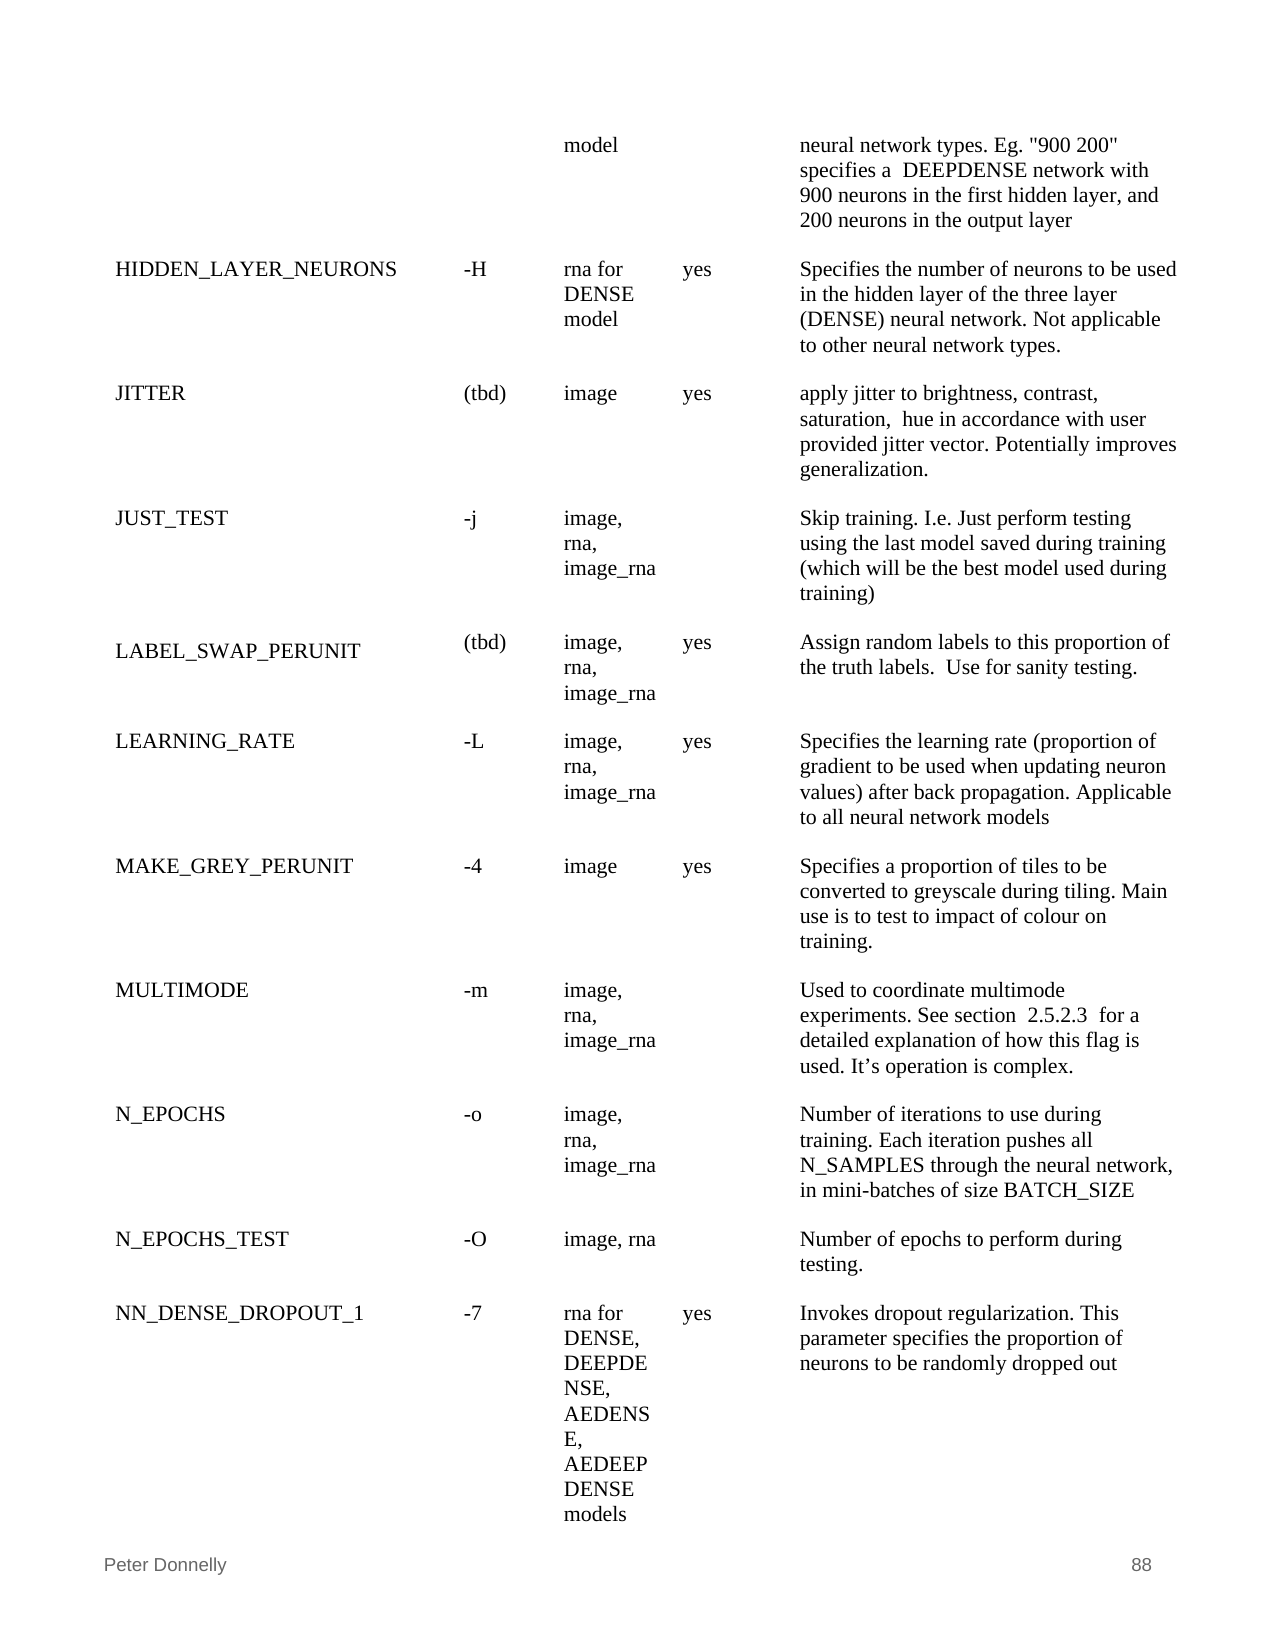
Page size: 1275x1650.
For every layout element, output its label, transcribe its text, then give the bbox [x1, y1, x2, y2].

table_cell [671, 965, 788, 1089]
table_cell LEARNING_RATE [104, 716, 452, 841]
table_cell Used to coordinate multimode experiments. See section 2.5.2.3 for a detailed explanation of how this flag is used. It’s operation is complex. [788, 965, 1189, 1089]
table_cell image, rna, image_rna [552, 617, 671, 716]
table_cell [671, 493, 788, 617]
table_cell Number of iterations to use during training. Each iteration pushes all N_SAMPLES through the neural network, in mini-batches of size BATCH_SIZE [788, 1090, 1189, 1214]
table_cell image, rna [552, 1214, 671, 1288]
table_cell image, rna, image_rna [552, 493, 671, 617]
table_cell (tbd) [452, 369, 552, 493]
table_cell Specifies the number of neurons to be used in the hidden layer of the three layer (DENSE) neural network. Not applicable to other neural network types. [788, 244, 1189, 368]
table_cell yes [671, 369, 788, 493]
table_cell -j [452, 493, 552, 617]
table_cell image, rna, image_rna [552, 716, 671, 841]
table_cell neural network types. Eg. "900 200" specifies a DEEPDENSE network with 900 neurons in the first hidden layer, and 200 neurons in the output layer [788, 120, 1189, 244]
table_cell image [552, 841, 671, 965]
table_cell LABEL_SWAP_PERUNIT [104, 617, 452, 716]
table_cell apply jitter to brightness, contrast, saturation, hue in accordance with user provided jitter vector. Potentially improves generalization. [788, 369, 1189, 493]
table_cell Skip training. I.e. Just perform testing using the last model saved during training (which will be the best model used during training) [788, 493, 1189, 617]
table_cell Specifies a proportion of tiles to be converted to greyscale during tiling. Main use is to test to impact of colour on training. [788, 841, 1189, 965]
table_cell rna for DENSE, DEEPDENSE, AEDENSE, AEDEEPDENSE models [552, 1288, 671, 1538]
table_cell model [552, 120, 671, 244]
table_cell [452, 120, 552, 244]
table_cell NN_DENSE_DROPOUT_1 [104, 1288, 452, 1538]
table_cell [671, 1090, 788, 1214]
table_cell yes [671, 1288, 788, 1538]
table_cell N_EPOCHS [104, 1090, 452, 1214]
table_cell image, rna, image_rna [552, 1090, 671, 1214]
table_cell yes [671, 617, 788, 716]
table_cell MULTIMODE [104, 965, 452, 1089]
table_cell -O [452, 1214, 552, 1288]
table_cell JITTER [104, 369, 452, 493]
table_cell Assign random labels to this proportion of the truth labels. Use for sanity testing. [788, 617, 1189, 716]
table_cell image [552, 369, 671, 493]
table_cell N_EPOCHS_TEST [104, 1214, 452, 1288]
table_cell MAKE_GREY_PERUNIT [104, 841, 452, 965]
table_cell JUST_TEST [104, 493, 452, 617]
table_cell image, rna, image_rna [552, 965, 671, 1089]
table_cell -4 [452, 841, 552, 965]
table_cell Invokes dropout regularization. This parameter specifies the proportion of neurons to be randomly dropped out [788, 1288, 1189, 1538]
table_cell rna for DENSE model [552, 244, 671, 368]
table_cell -H [452, 244, 552, 368]
table_cell -m [452, 965, 552, 1089]
table_cell [104, 120, 452, 244]
table_cell HIDDEN_LAYER_NEURONS [104, 244, 452, 368]
table_cell Number of epochs to perform during testing. [788, 1214, 1189, 1288]
table_cell -o [452, 1090, 552, 1214]
table_cell (tbd) [452, 617, 552, 716]
table_cell Specifies the learning rate (proportion of gradient to be used when updating neuron values) after back propagation. Applicable to all neural network models [788, 716, 1189, 841]
table_cell yes [671, 716, 788, 841]
table_cell -7 [452, 1288, 552, 1538]
table_cell -L [452, 716, 552, 841]
table_cell yes [671, 841, 788, 965]
table_cell [671, 1214, 788, 1288]
table_cell yes [671, 244, 788, 368]
table_cell [671, 120, 788, 244]
